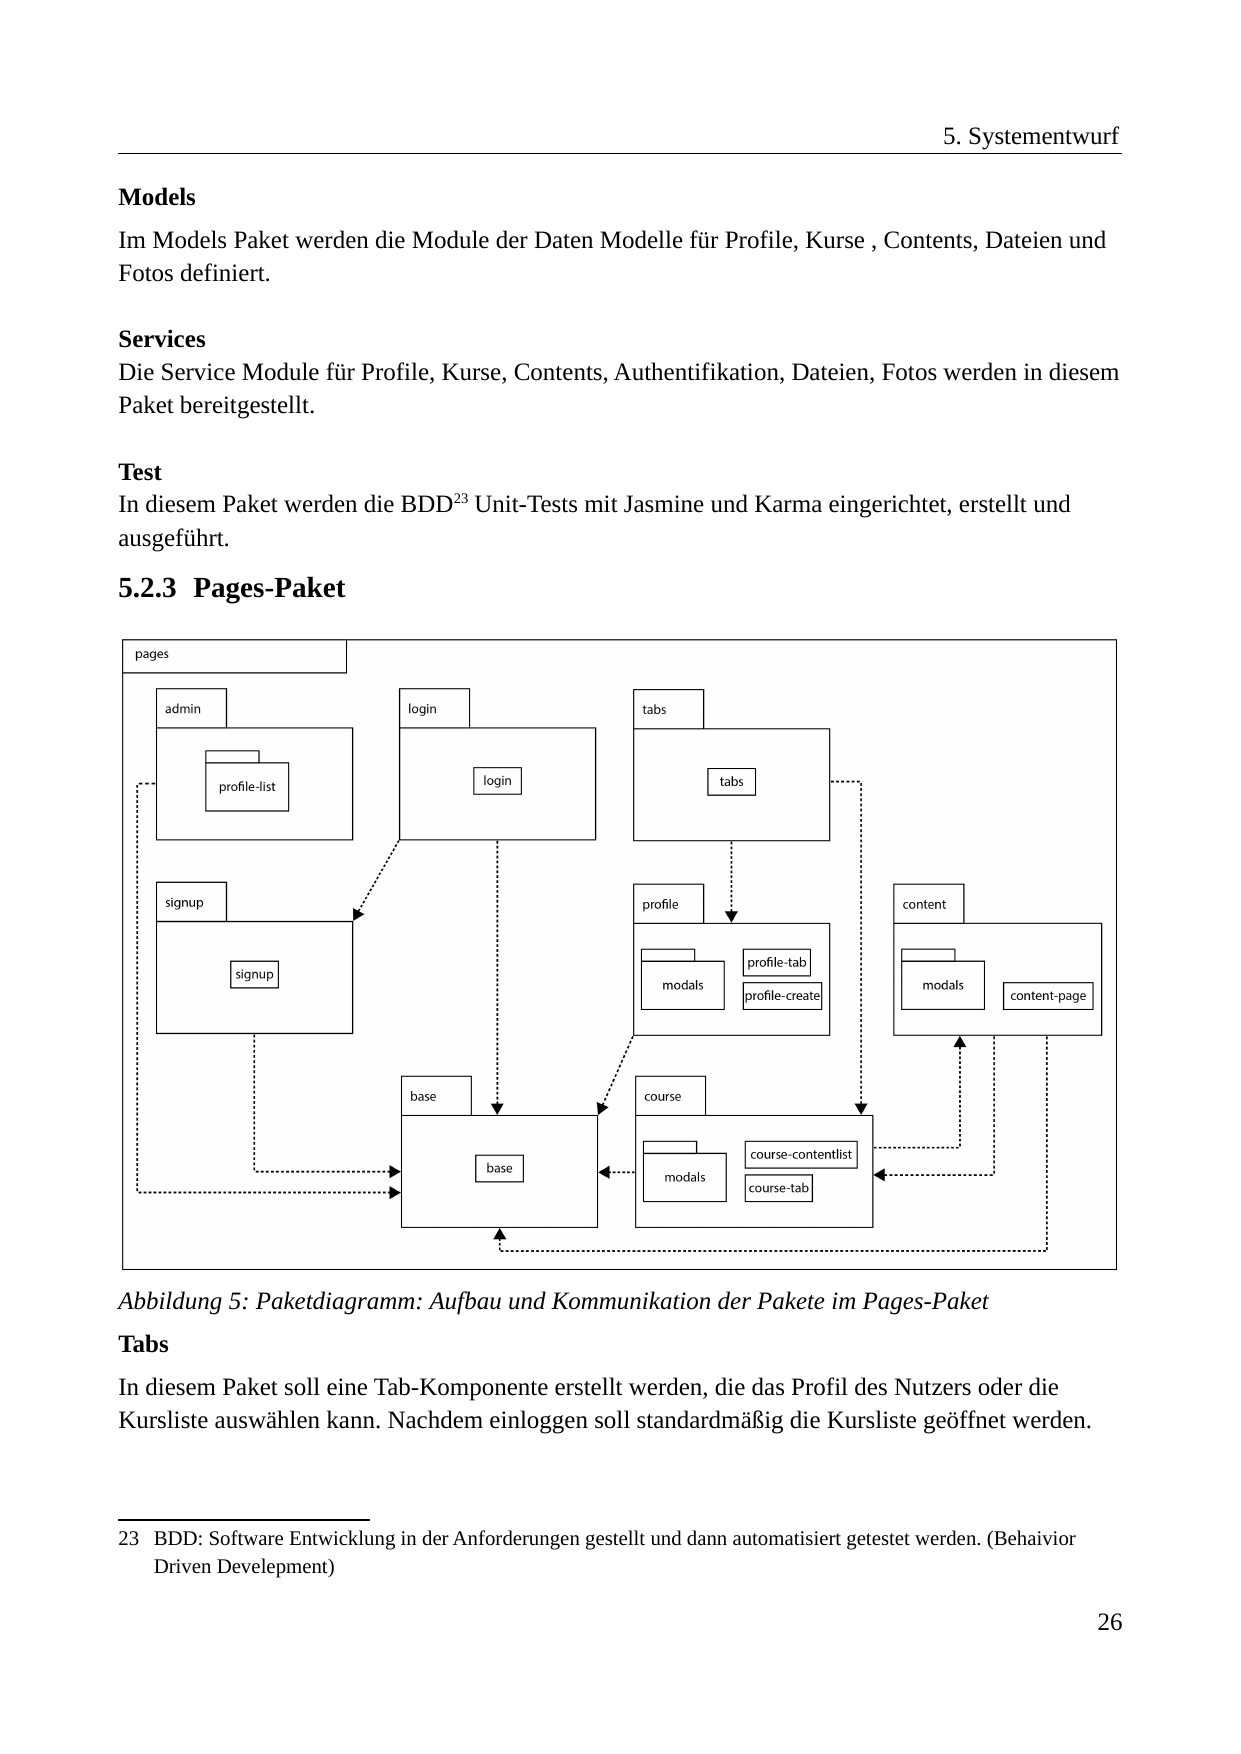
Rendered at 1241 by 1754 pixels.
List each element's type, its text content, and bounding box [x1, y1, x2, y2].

text Abbildung 5: Paketdiagramm: Aufbau und Kommunikation der Pakete im Pages-Paket [118, 1276, 1122, 1314]
subtitle Pages-Paket [118, 570, 1122, 604]
picture [118, 633, 1123, 1276]
text Models [118, 182, 1122, 211]
text BDD: Software Entwicklung in der Anforderungen gestellt und dann automatisiert getestet werden. (Behaivior Driven Develepment) [118, 1526, 1122, 1578]
text [118, 621, 1122, 633]
text Tabs [118, 1314, 1122, 1358]
text Test [118, 457, 1122, 485]
text Die Service Module für Profile, Kurse, Contents, Authentifikation, Dateien, Fotos werden in diesem Paket bereitgestellt. [118, 357, 1122, 419]
text Services [118, 324, 1122, 353]
text In diesem Paket werden die BDD Unit-Tests mit Jasmine und Karma eingerichtet, erstellt und ausgeführt. [118, 489, 1122, 551]
text Im Models Paket werden die Module der Daten Modelle für Profile, Kurse , Contents, Dateien und Fotos definiert. [118, 225, 1122, 287]
text In diesem Paket soll eine Tab-Komponente erstellt werden, die das Profil des Nutzers oder die Kursliste auswählen kann. Nachdem einloggen soll standardmäßig die Kursliste geöffnet werden. [118, 1372, 1122, 1434]
